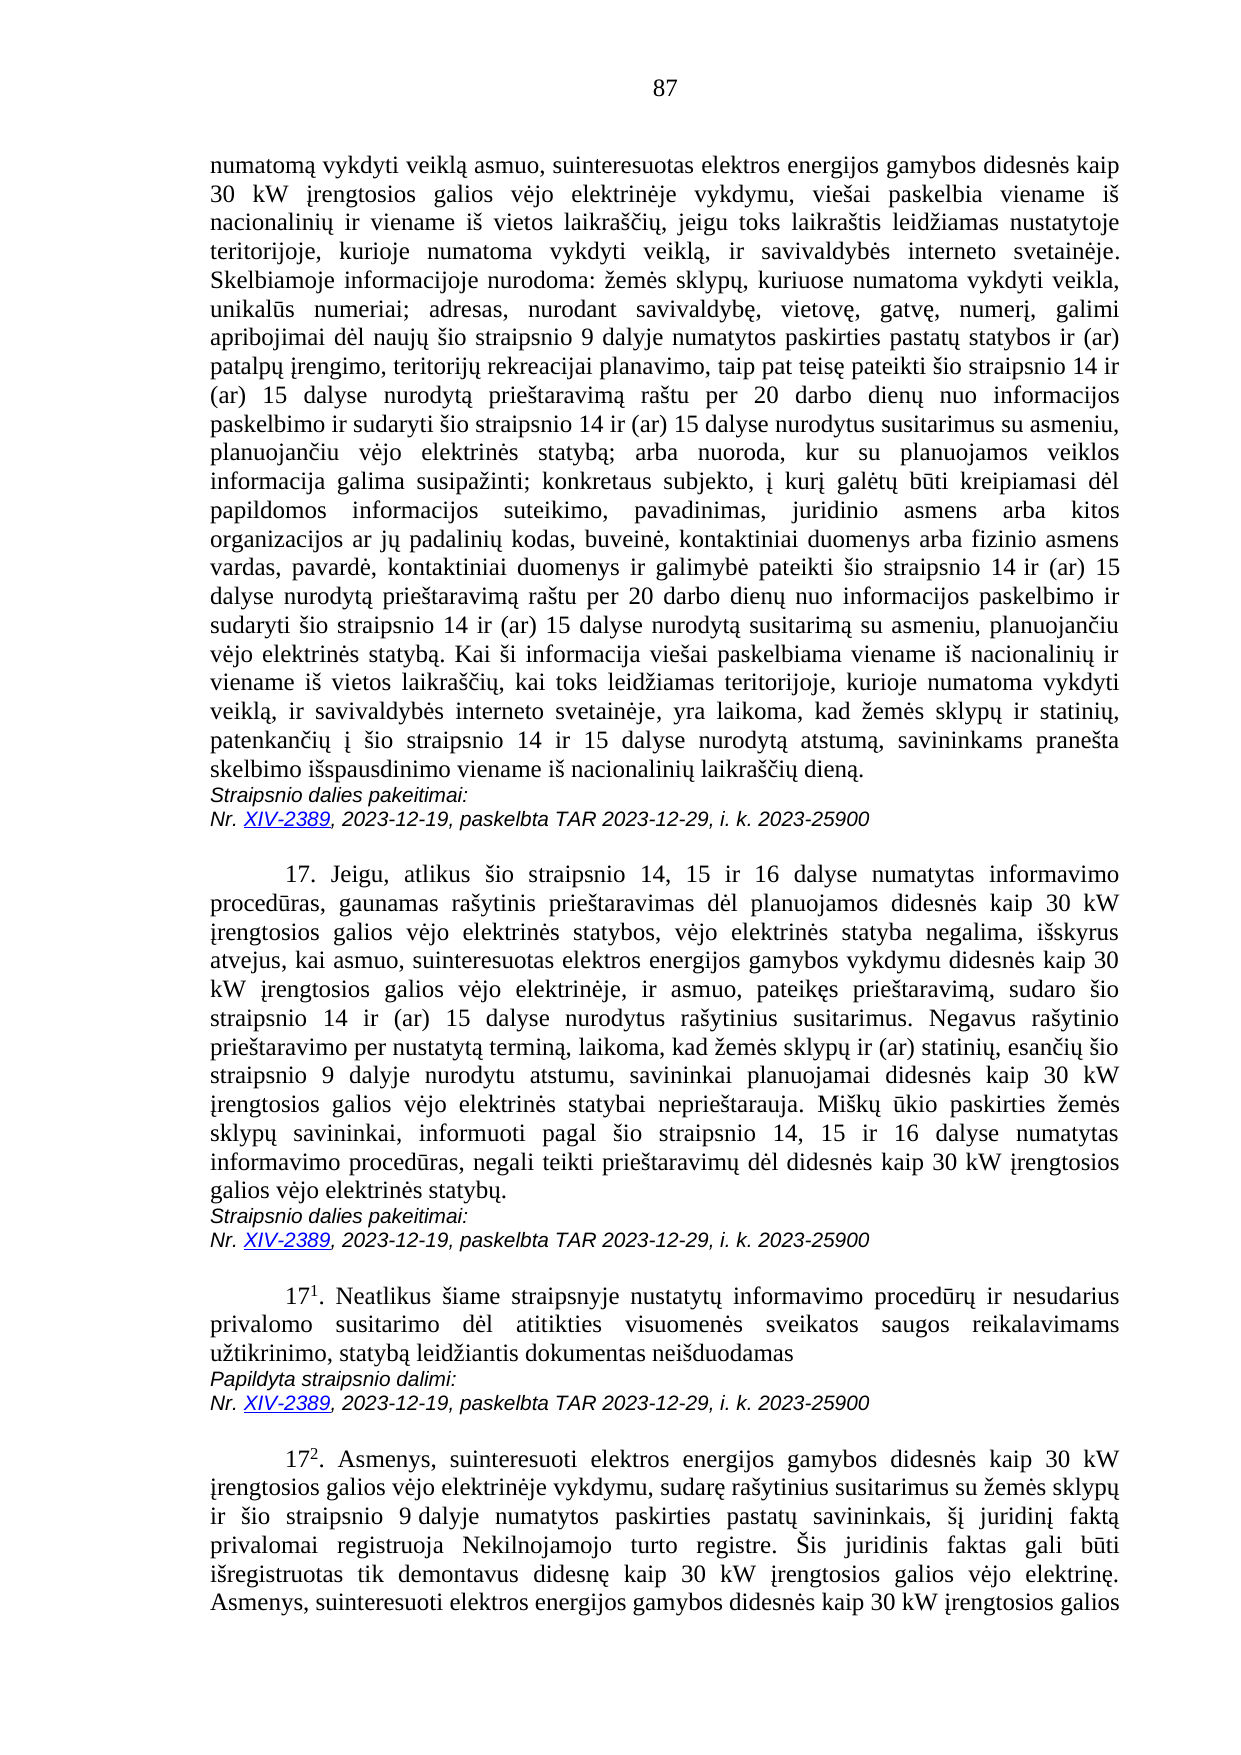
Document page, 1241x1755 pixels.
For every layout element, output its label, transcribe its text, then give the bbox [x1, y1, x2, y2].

text 17. Jeigu, atlikus šio straipsnio 14, 15 ir 16 dalyse numatytas informavimo procedūras, gaunamas rašytinis prieštaravimas dėl planuojamos didesnės kaip 30 kW įrengtosios galios vėjo elektrinės statybos, vėjo elektrinės statyba negalima, išskyrus atvejus, kai asmuo, suinteresuotas elektros energijos gamybos vykdymu didesnės kaip 30 kW įrengtosios galios vėjo elektrinėje, ir asmuo, pateikęs prieštaravimą, sudaro šio straipsnio 14 ir (ar) 15 dalyse nurodytus rašytinius susitarimus. Negavus rašytinio prieštaravimo per nustatytą terminą, laikoma, kad žemės sklypų ir (ar) statinių, esančių šio straipsnio 9 dalyje nurodytu atstumu, savininkai planuojamai didesnės kaip 30 kW įrengtosios galios vėjo elektrinės statybai neprieštarauja. Miškų ūkio paskirties žemės sklypų savininkai, informuoti pagal šio straipsnio 14, 15 ir 16 dalyse numatytas informavimo procedūras, negali teikti prieštaravimų dėl didesnės kaip 30 kW įrengtosios galios vėjo elektrinės statybų. [210, 859, 1120, 1204]
text Nr. XIV-2389, 2023-12-19, paskelbta TAR 2023-12-29, i. k. 2023-25900 [210, 1228, 1120, 1252]
text Straipsnio dalies pakeitimai: [210, 782, 1120, 806]
text Nr. XIV-2389, 2023-12-19, paskelbta TAR 2023-12-29, i. k. 2023-25900 [210, 1391, 1120, 1415]
text 172. Asmenys, suinteresuoti elektros energijos gamybos didesnės kaip 30 kW įrengtosios galios vėjo elektrinėje vykdymu, sudarę rašytinius susitarimus su žemės sklypų ir šio straipsnio 9 dalyje numatytos paskirties pastatų savininkais, šį juridinį faktą privalomai registruoja Nekilnojamojo turto registre. Šis juridinis faktas gali būti išregistruotas tik demontavus didesnę kaip 30 kW įrengtosios galios vėjo elektrinę. Asmenys, suinteresuoti elektros energijos gamybos didesnės kaip 30 kW įrengtosios galios [210, 1444, 1120, 1616]
text Nr. XIV-2389, 2023-12-19, paskelbta TAR 2023-12-29, i. k. 2023-25900 [210, 806, 1120, 830]
text numatomą vykdyti veiklą asmuo, suinteresuotas elektros energijos gamybos didesnės kaip 30 kW įrengtosios galios vėjo elektrinėje vykdymu, viešai paskelbia viename iš nacionalinių ir viename iš vietos laikraščių, jeigu toks laikraštis leidžiamas nustatytoje teritorijoje, kurioje numatoma vykdyti veiklą, ir savivaldybės interneto svetainėje. Skelbiamoje informacijoje nurodoma: žemės sklypų, kuriuose numatoma vykdyti veikla, unikalūs numeriai; adresas, nurodant savivaldybę, vietovę, gatvę, numerį, galimi apribojimai dėl naujų šio straipsnio 9 dalyje numatytos paskirties pastatų statybos ir (ar) patalpų įrengimo, teritorijų rekreacijai planavimo, taip pat teisę pateikti šio straipsnio 14 ir (ar) 15 dalyse nurodytą prieštaravimą raštu per 20 darbo dienų nuo informacijos paskelbimo ir sudaryti šio straipsnio 14 ir (ar) 15 dalyse nurodytus susitarimus su asmeniu, planuojančiu vėjo elektrinės statybą; arba nuoroda, kur su planuojamos veiklos informacija galima susipažinti; konkretaus subjekto, į kurį galėtų būti kreipiamasi dėl papildomos informacijos suteikimo, pavadinimas, juridinio asmens arba kitos organizacijos ar jų padalinių kodas, buveinė, kontaktiniai duomenys arba fizinio asmens vardas, pavardė, kontaktiniai duomenys ir galimybė pateikti šio straipsnio 14 ir (ar) 15 dalyse nurodytą prieštaravimą raštu per 20 darbo dienų nuo informacijos paskelbimo ir sudaryti šio straipsnio 14 ir (ar) 15 dalyse nurodytą susitarimą su asmeniu, planuojančiu vėjo elektrinės statybą. Kai ši informacija viešai paskelbiama viename iš nacionalinių ir viename iš vietos laikraščių, kai toks leidžiamas teritorijoje, kurioje numatoma vykdyti veiklą, ir savivaldybės interneto svetainėje, yra laikoma, kad žemės sklypų ir statinių, patenkančių į šio straipsnio 14 ir 15 dalyse nurodytą atstumą, savininkams pranešta skelbimo išspausdinimo viename iš nacionalinių laikraščių dieną. [210, 150, 1120, 782]
text Straipsnio dalies pakeitimai: [210, 1204, 1120, 1228]
text Papildyta straipsnio dalimi: [210, 1367, 1120, 1391]
text 171. Neatlikus šiame straipsnyje nustatytų informavimo procedūrų ir nesudarius privalomo susitarimo dėl atitikties visuomenės sveikatos saugos reikalavimams užtikrinimo, statybą leidžiantis dokumentas neišduodamas [210, 1281, 1120, 1367]
